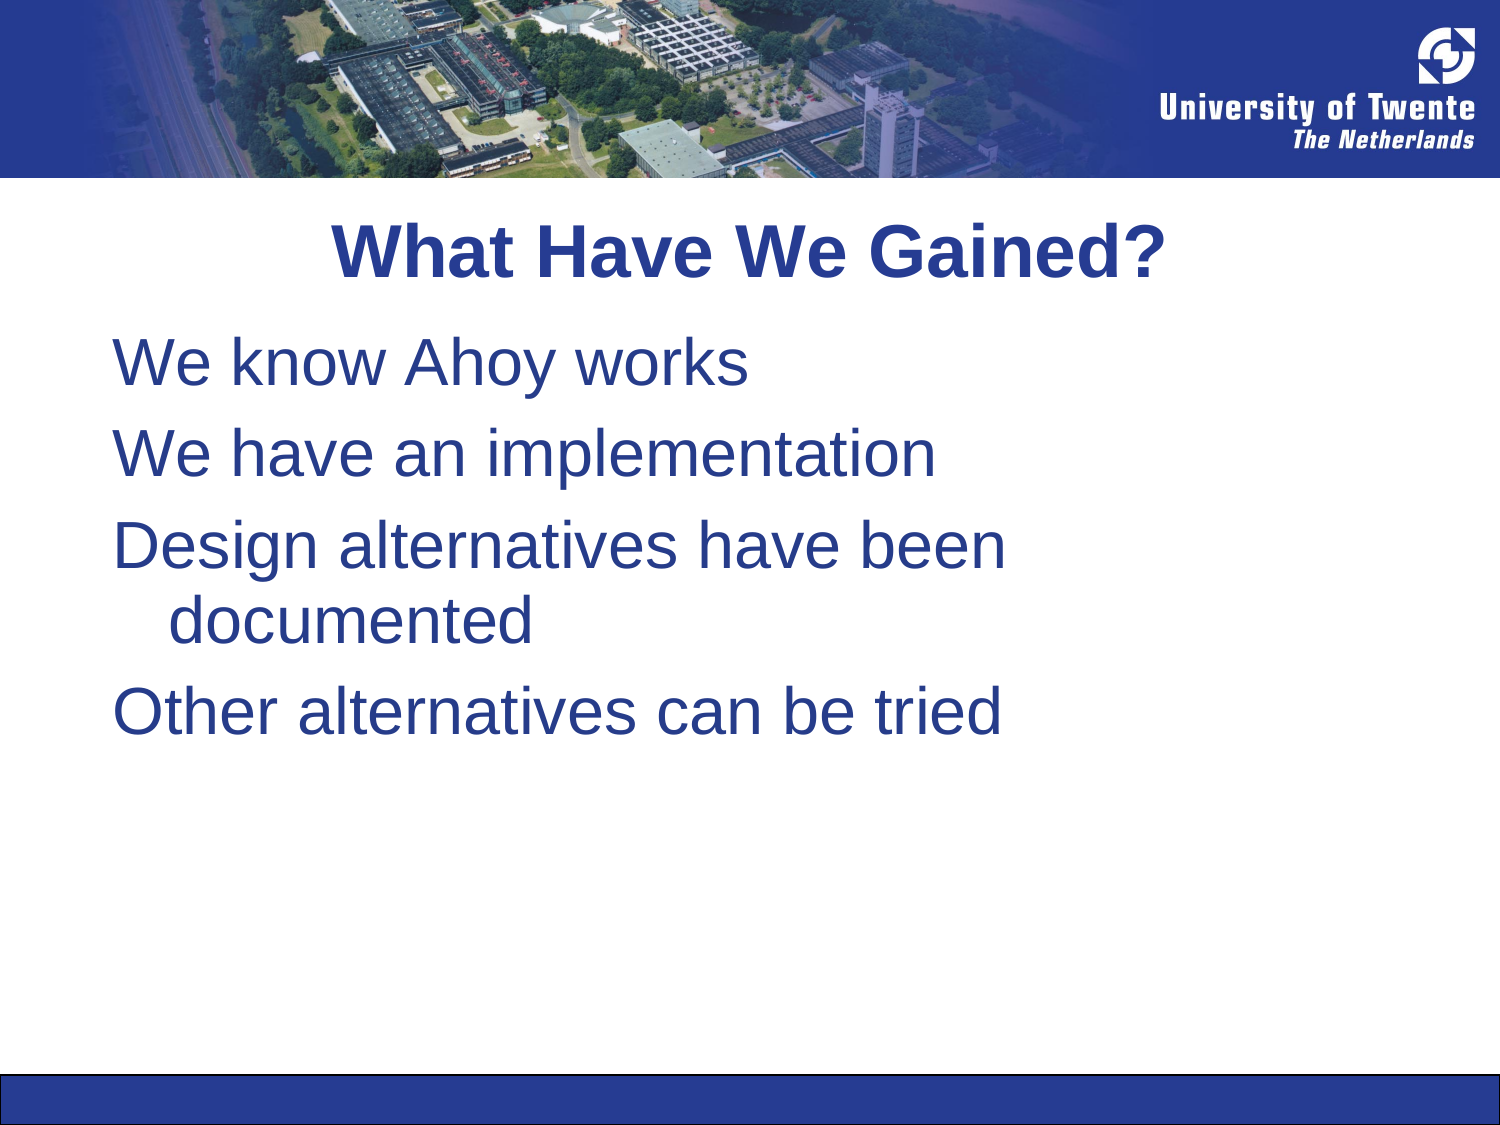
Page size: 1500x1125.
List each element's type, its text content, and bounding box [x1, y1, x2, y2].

picture [0, 0, 1500, 178]
list We know Ahoy works We have an implementation Design alternatives have been documented Other alternatives can be tried [112, 324, 1388, 1001]
title What Have We Gained? [112, 194, 1388, 308]
